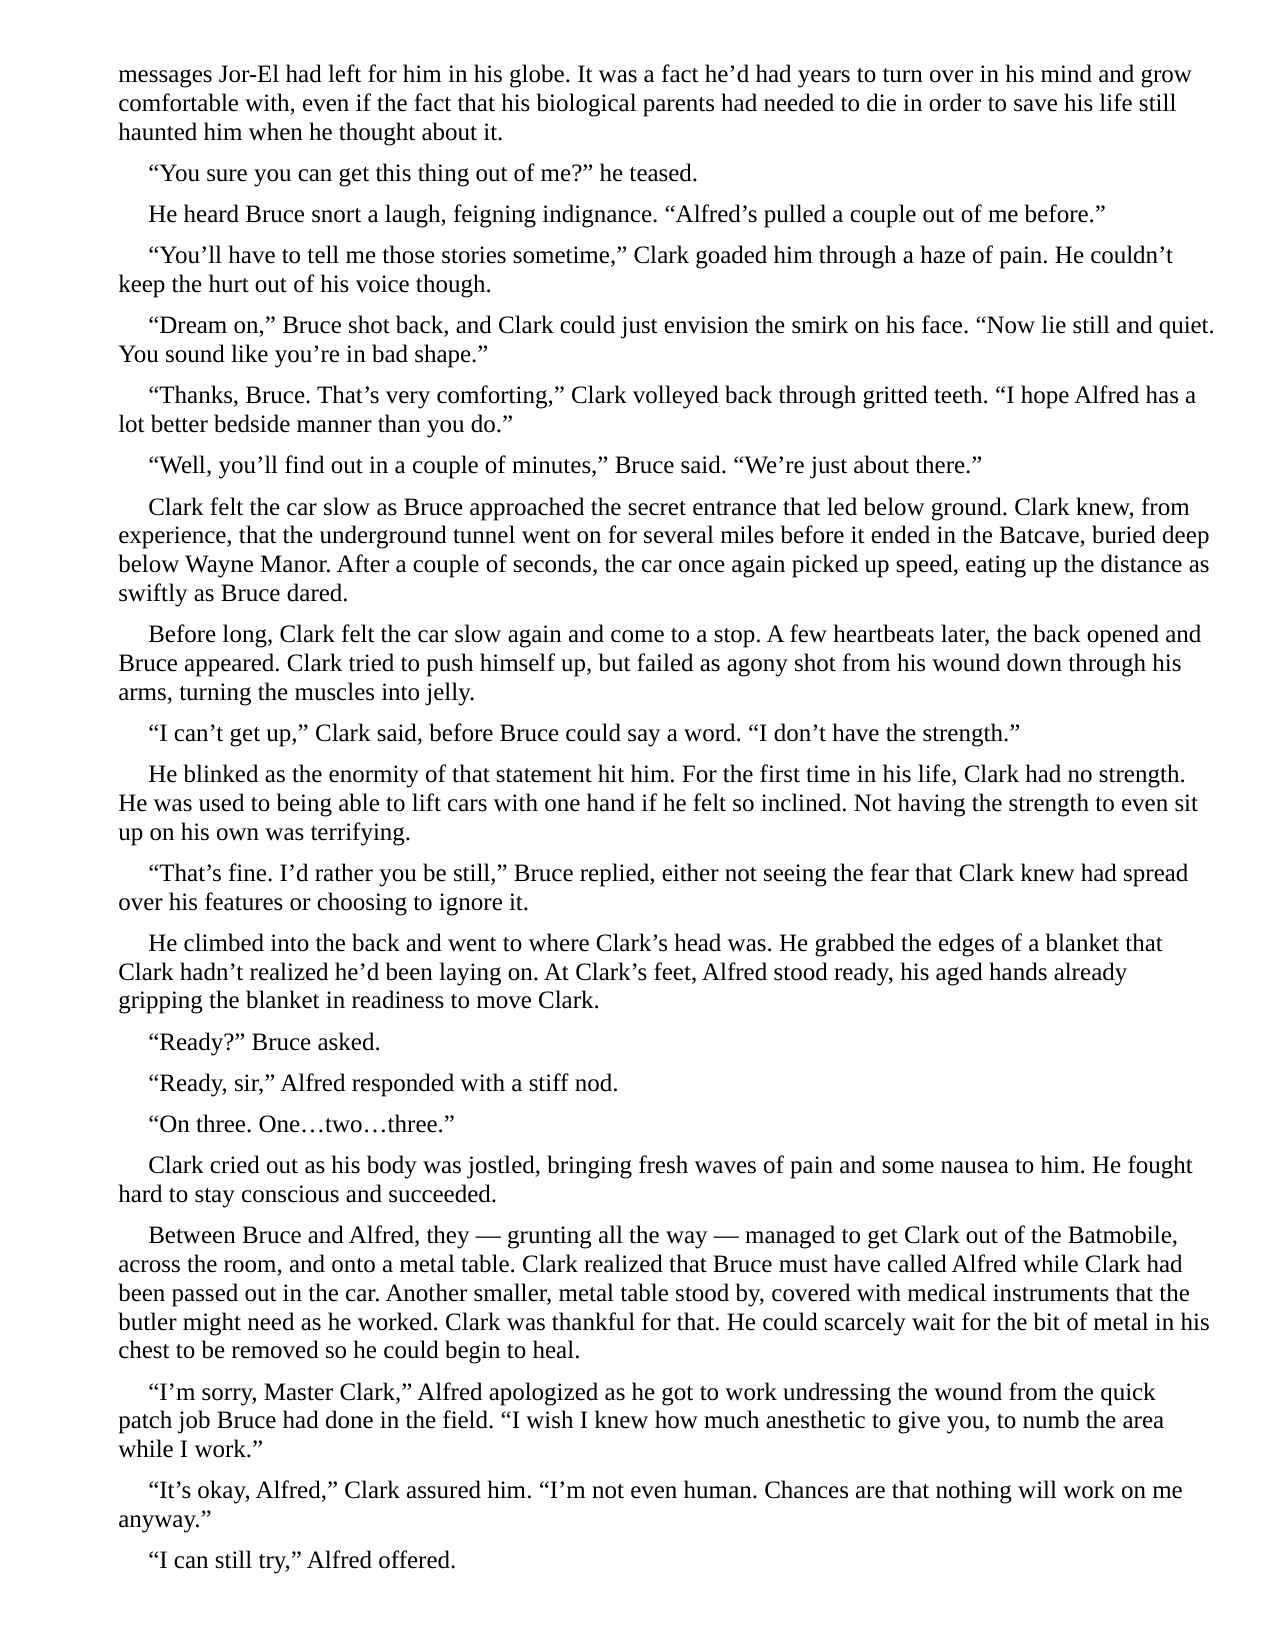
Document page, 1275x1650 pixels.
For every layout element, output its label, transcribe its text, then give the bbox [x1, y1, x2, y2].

text “You sure you can get this thing out of me?” he teased. [118, 158, 1216, 187]
text “Ready, sir,” Alfred responded with a stiff nod. [118, 1068, 1216, 1097]
text “That’s fine. I’d rather you be still,” Bruce replied, either not seeing the fear that Clark knew had spread over his features or choosing to ignore it. [118, 858, 1216, 915]
text Between Bruce and Alfred, they — grunting all the way — managed to get Clark out of the Batmobile, across the room, and onto a metal table. Clark realized that Bruce must have called Alfred while Clark had been passed out in the car. Another smaller, metal table stood by, covered with medical instruments that the butler might need as he worked. Clark was thankful for that. He could scarcely wait for the bit of metal in his chest to be removed so he could begin to heal. [118, 1220, 1216, 1364]
text “It’s okay, Alfred,” Clark assured him. “I’m not even human. Chances are that nothing will work on me anyway.” [118, 1475, 1216, 1533]
text “Dream on,” Bruce shot back, and Clark could just envision the smirk on his face. “Now lie still and quiet. You sound like you’re in bad shape.” [118, 310, 1216, 368]
text “On three. One…two…three.” [118, 1109, 1216, 1138]
text “I can still try,” Alfred offered. [118, 1545, 1216, 1574]
text He blinked as the enormity of that statement hit him. For the first time in his life, Clark had no strength. He was used to being able to lift cars with one hand if he felt so inclined. Not having the strength to even sit up on his own was terrifying. [118, 759, 1216, 845]
text “You’ll have to tell me those stories sometime,” Clark goaded him through a haze of pain. He couldn’t keep the hurt out of his voice though. [118, 240, 1216, 298]
text “Well, you’ll find out in a couple of minutes,” Bruce said. “We’re just about there.” [118, 450, 1216, 479]
text Before long, Clark felt the car slow again and come to a stop. A few heartbeats later, the back opened and Bruce appeared. Clark tried to push himself up, but failed as agony shot from his wound down through his arms, turning the muscles into jelly. [118, 619, 1216, 705]
text “I’m sorry, Master Clark,” Alfred apologized as he got to work undressing the wound from the quick patch job Bruce had done in the field. “I wish I knew how much anesthetic to give you, to numb the area while I work.” [118, 1377, 1216, 1463]
text “Ready?” Bruce asked. [118, 1027, 1216, 1055]
text He heard Bruce snort a laugh, feigning indignance. “Alfred’s pulled a couple out of me before.” [118, 199, 1216, 228]
text “Thanks, Bruce. That’s very comforting,” Clark volleyed back through gritted teeth. “I hope Alfred has a lot better bedside manner than you do.” [118, 380, 1216, 438]
text Clark cried out as his body was jostled, bringing fresh waves of pain and some nausea to him. He fought hard to stay conscious and succeeded. [118, 1150, 1216, 1208]
text messages Jor-El had left for him in his globe. It was a fact he’d had years to turn over in his mind and grow comfortable with, even if the fact that his biological parents had needed to die in order to save his life still haunted him when he thought about it. [118, 59, 1216, 145]
text “I can’t get up,” Clark said, before Bruce could say a word. “I don’t have the strength.” [118, 718, 1216, 747]
text He climbed into the back and went to where Clark’s head was. He grabbed the edges of a blanket that Clark hadn’t realized he’d been laying on. At Clark’s feet, Alfred stood ready, his aged hands already gripping the blanket in readiness to move Clark. [118, 928, 1216, 1014]
text Clark felt the car slow as Bruce approached the secret entrance that led below ground. Clark knew, from experience, that the underground tunnel went on for several miles before it ended in the Batcave, buried deep below Wayne Manor. After a couple of seconds, the car once again picked up speed, eating up the distance as swiftly as Bruce dared. [118, 492, 1216, 607]
